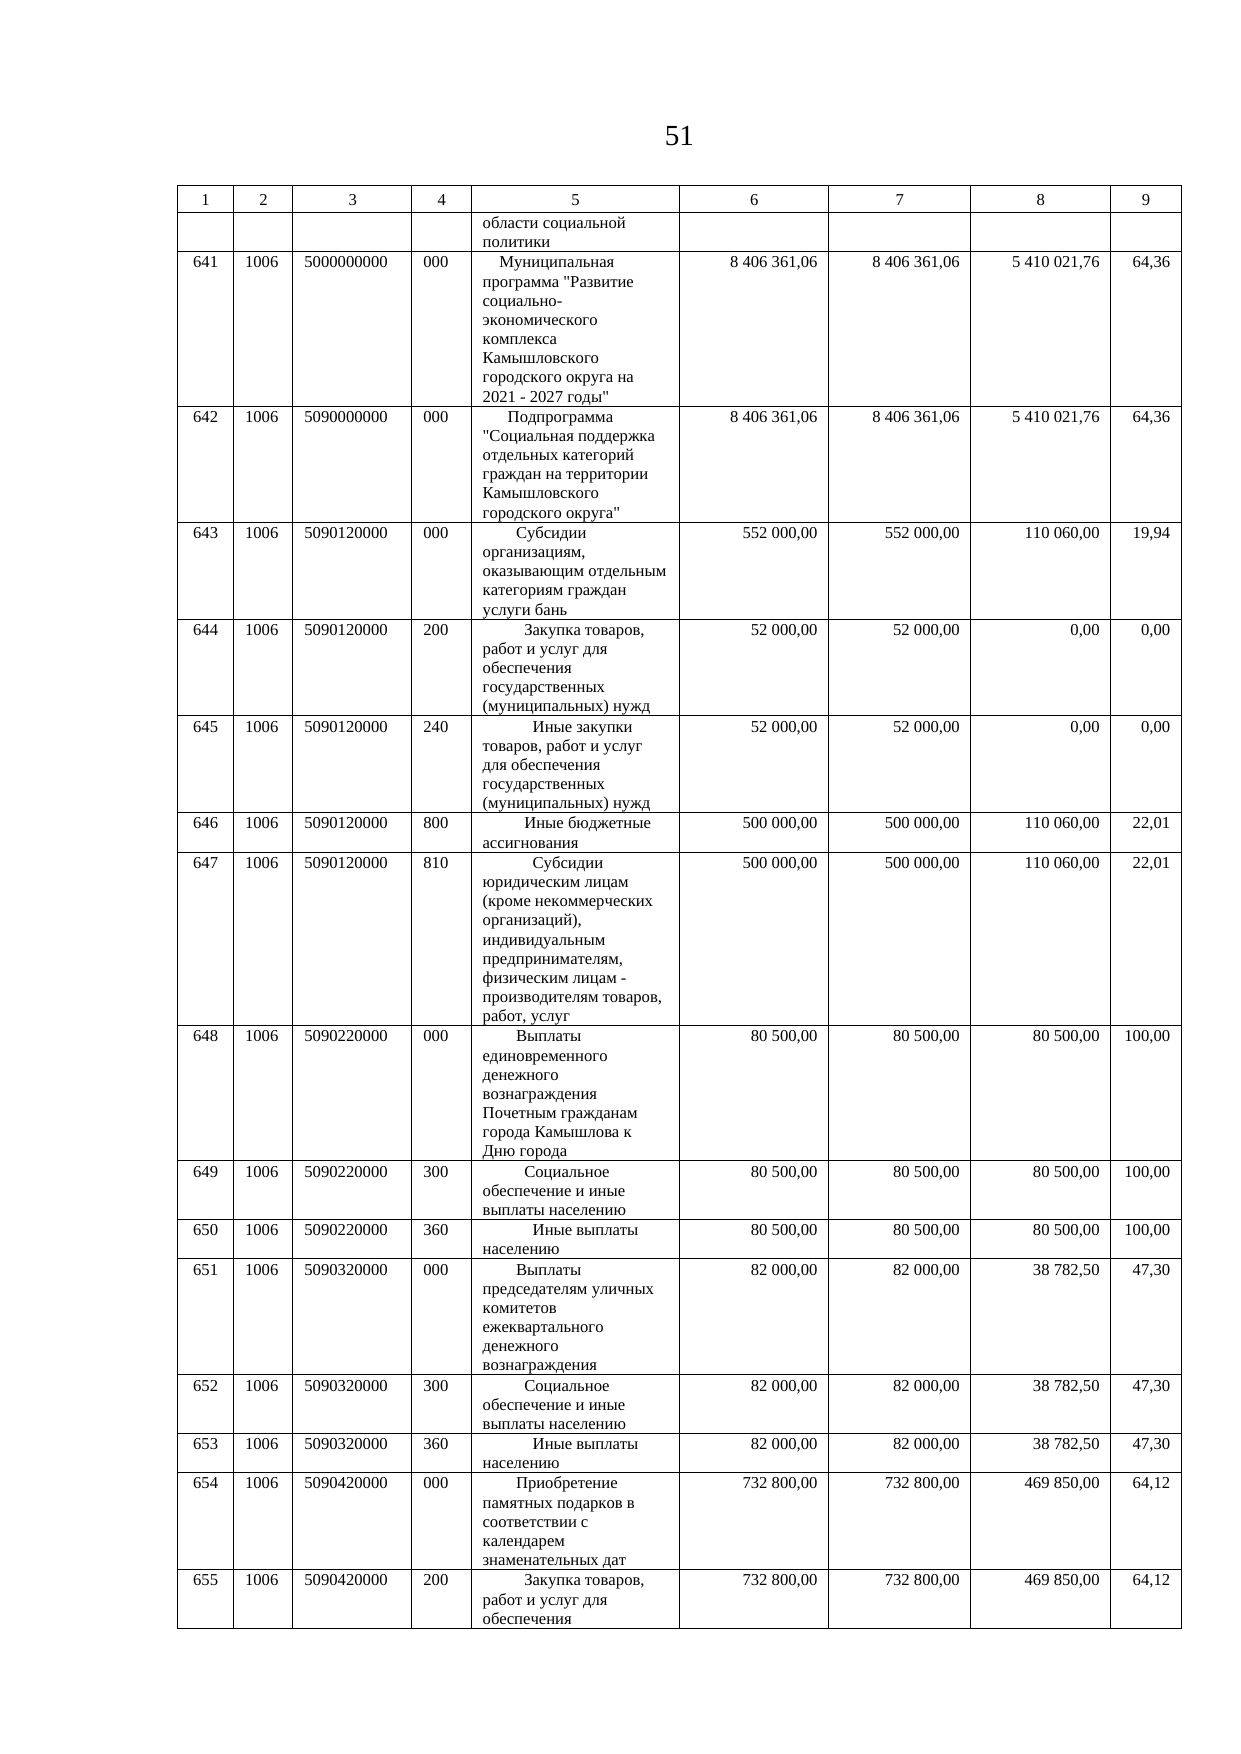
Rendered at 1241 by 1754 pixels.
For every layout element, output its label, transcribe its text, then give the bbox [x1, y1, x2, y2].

table_cell 80 500,00 [680, 1161, 828, 1219]
table_cell 647 [178, 853, 233, 1025]
table_cell Субсидии организациям, оказывающим отдельным категориям граждан услуги бань [472, 523, 679, 618]
table_cell 1006 [234, 407, 292, 522]
table_cell [680, 213, 828, 251]
table_header 9 [1111, 186, 1181, 212]
table_cell Закупка товаров, работ и услуг для обеспечения [472, 1570, 679, 1628]
table_cell Иные выплаты населению [472, 1220, 679, 1258]
table_cell 64,12 [1111, 1473, 1181, 1569]
table_cell 655 [178, 1570, 233, 1628]
table_cell 000 [412, 407, 471, 522]
table_cell 644 [178, 620, 233, 715]
table_cell [234, 213, 292, 251]
table_cell 5000000000 [293, 252, 411, 406]
table_cell 80 500,00 [680, 1026, 828, 1160]
table_cell 800 [412, 813, 471, 852]
table_cell 100,00 [1111, 1026, 1181, 1160]
table_cell 649 [178, 1161, 233, 1219]
table_cell 645 [178, 716, 233, 812]
table_cell 47,30 [1111, 1259, 1181, 1374]
table_cell 100,00 [1111, 1220, 1181, 1258]
table_cell 500 000,00 [829, 813, 970, 852]
table_cell 100,00 [1111, 1161, 1181, 1219]
table_cell области социальной политики [472, 213, 679, 251]
table_header 6 [680, 186, 828, 212]
table_header 7 [829, 186, 970, 212]
table_cell [293, 213, 411, 251]
table_cell 22,01 [1111, 813, 1181, 852]
table_cell 500 000,00 [680, 813, 828, 852]
table_cell 82 000,00 [680, 1375, 828, 1433]
table_cell 8 406 361,06 [680, 252, 828, 406]
table_cell 732 800,00 [680, 1473, 828, 1569]
table_cell 47,30 [1111, 1434, 1181, 1472]
table_cell 360 [412, 1434, 471, 1472]
table_cell 642 [178, 407, 233, 522]
table_cell 5090220000 [293, 1161, 411, 1219]
table_cell 810 [412, 853, 471, 1025]
table_cell 5090000000 [293, 407, 411, 522]
table_cell [971, 213, 1110, 251]
table_header 2 [234, 186, 292, 212]
table_cell 82 000,00 [829, 1375, 970, 1433]
table_cell 64,12 [1111, 1570, 1181, 1628]
table_cell 38 782,50 [971, 1259, 1110, 1374]
table_cell 500 000,00 [829, 853, 970, 1025]
table_cell Приобретение памятных подарков в соответствии с календарем знаменательных дат [472, 1473, 679, 1569]
table_cell 651 [178, 1259, 233, 1374]
table_cell 641 [178, 252, 233, 406]
table_cell Социальное обеспечение и иные выплаты населению [472, 1161, 679, 1219]
table_cell 240 [412, 716, 471, 812]
table_cell Муниципальная программа "Развитие социально-экономического комплекса Камышловского городского округа на 2021 - 2027 годы" [472, 252, 679, 406]
table_cell 643 [178, 523, 233, 618]
table_header 8 [971, 186, 1110, 212]
table_cell 552 000,00 [680, 523, 828, 618]
table_cell 110 060,00 [971, 813, 1110, 852]
table_cell 1006 [234, 813, 292, 852]
table_cell Субсидии юридическим лицам (кроме некоммерческих организаций), индивидуальным предпринимателям, физическим лицам - производителям товаров, работ, услуг [472, 853, 679, 1025]
table_header 4 [412, 186, 471, 212]
table_cell 1006 [234, 620, 292, 715]
table_cell Закупка товаров, работ и услуг для обеспечения государственных (муниципальных) нужд [472, 620, 679, 715]
table_cell 5090120000 [293, 620, 411, 715]
table_header 5 [472, 186, 679, 212]
table_cell Социальное обеспечение и иные выплаты населению [472, 1375, 679, 1433]
table_cell Выплаты единовременного денежного вознаграждения Почетным гражданам города Камышлова к Дню города [472, 1026, 679, 1160]
table_cell 52 000,00 [829, 620, 970, 715]
table_cell 1006 [234, 1161, 292, 1219]
table_cell 000 [412, 252, 471, 406]
table_cell 469 850,00 [971, 1570, 1110, 1628]
table_cell 1006 [234, 523, 292, 618]
table_cell 646 [178, 813, 233, 852]
table_cell 8 406 361,06 [829, 407, 970, 522]
table_cell 5090320000 [293, 1434, 411, 1472]
table_cell 1006 [234, 1473, 292, 1569]
table_cell 5090220000 [293, 1026, 411, 1160]
table_cell 552 000,00 [829, 523, 970, 618]
table_cell Иные бюджетные ассигнования [472, 813, 679, 852]
table_cell 1006 [234, 1026, 292, 1160]
table_cell 1006 [234, 1220, 292, 1258]
table_cell 5090420000 [293, 1473, 411, 1569]
table_cell 1006 [234, 252, 292, 406]
table_cell 1006 [234, 853, 292, 1025]
table_cell 732 800,00 [829, 1473, 970, 1569]
table_cell [178, 213, 233, 251]
table_cell 52 000,00 [829, 716, 970, 812]
table_cell 47,30 [1111, 1375, 1181, 1433]
table_cell 000 [412, 1473, 471, 1569]
table_header 1 [178, 186, 233, 212]
table_cell 80 500,00 [971, 1026, 1110, 1160]
table_cell 64,36 [1111, 407, 1181, 522]
table_cell 732 800,00 [829, 1570, 970, 1628]
table_cell 652 [178, 1375, 233, 1433]
table_cell 110 060,00 [971, 853, 1110, 1025]
table_cell 110 060,00 [971, 523, 1110, 618]
table_cell Выплаты председателям уличных комитетов ежеквартального денежного вознаграждения [472, 1259, 679, 1374]
table_cell 0,00 [1111, 716, 1181, 812]
table_cell 0,00 [1111, 620, 1181, 715]
table_cell [1111, 213, 1181, 251]
table_cell 80 500,00 [971, 1220, 1110, 1258]
table_cell 64,36 [1111, 252, 1181, 406]
table_cell 8 406 361,06 [680, 407, 828, 522]
table_cell 300 [412, 1375, 471, 1433]
table_cell Подпрограмма "Социальная поддержка отдельных категорий граждан на территории Камышловского городского округа" [472, 407, 679, 522]
table_cell 80 500,00 [829, 1220, 970, 1258]
table_cell 80 500,00 [680, 1220, 828, 1258]
table_cell 200 [412, 620, 471, 715]
table_cell 1006 [234, 1570, 292, 1628]
table_cell 732 800,00 [680, 1570, 828, 1628]
table_cell 5090420000 [293, 1570, 411, 1628]
table_cell 469 850,00 [971, 1473, 1110, 1569]
table_cell [412, 213, 471, 251]
table_cell 52 000,00 [680, 716, 828, 812]
table_cell 38 782,50 [971, 1375, 1110, 1433]
table_cell 8 406 361,06 [829, 252, 970, 406]
table_cell 5090120000 [293, 523, 411, 618]
table_cell 300 [412, 1161, 471, 1219]
table_cell 38 782,50 [971, 1434, 1110, 1472]
table_cell 500 000,00 [680, 853, 828, 1025]
table_cell [829, 213, 970, 251]
table_cell 5090120000 [293, 716, 411, 812]
table_cell 82 000,00 [829, 1259, 970, 1374]
table_cell 000 [412, 1259, 471, 1374]
table_cell 5090120000 [293, 853, 411, 1025]
table_cell Иные выплаты населению [472, 1434, 679, 1472]
table_cell 5090220000 [293, 1220, 411, 1258]
table_cell Иные закупки товаров, работ и услуг для обеспечения государственных (муниципальных) нужд [472, 716, 679, 812]
table_cell 80 500,00 [829, 1161, 970, 1219]
table_cell 52 000,00 [680, 620, 828, 715]
table_cell 650 [178, 1220, 233, 1258]
table_cell 648 [178, 1026, 233, 1160]
table_cell 1006 [234, 1259, 292, 1374]
table_cell 22,01 [1111, 853, 1181, 1025]
table_cell 0,00 [971, 716, 1110, 812]
table_cell 80 500,00 [971, 1161, 1110, 1219]
table_cell 82 000,00 [680, 1434, 828, 1472]
table_cell 82 000,00 [829, 1434, 970, 1472]
table_cell 654 [178, 1473, 233, 1569]
table_cell 82 000,00 [680, 1259, 828, 1374]
table_cell 000 [412, 523, 471, 618]
table_cell 5090320000 [293, 1375, 411, 1433]
table_cell 1006 [234, 1375, 292, 1433]
table_cell 80 500,00 [829, 1026, 970, 1160]
table_cell 19,94 [1111, 523, 1181, 618]
table_cell 1006 [234, 716, 292, 812]
table_cell 5 410 021,76 [971, 407, 1110, 522]
table_cell 200 [412, 1570, 471, 1628]
table_cell 5 410 021,76 [971, 252, 1110, 406]
table_cell 360 [412, 1220, 471, 1258]
table_cell 0,00 [971, 620, 1110, 715]
table_cell 5090320000 [293, 1259, 411, 1374]
table_cell 1006 [234, 1434, 292, 1472]
table_header 3 [293, 186, 411, 212]
table_cell 000 [412, 1026, 471, 1160]
table_cell 5090120000 [293, 813, 411, 852]
table_cell 653 [178, 1434, 233, 1472]
